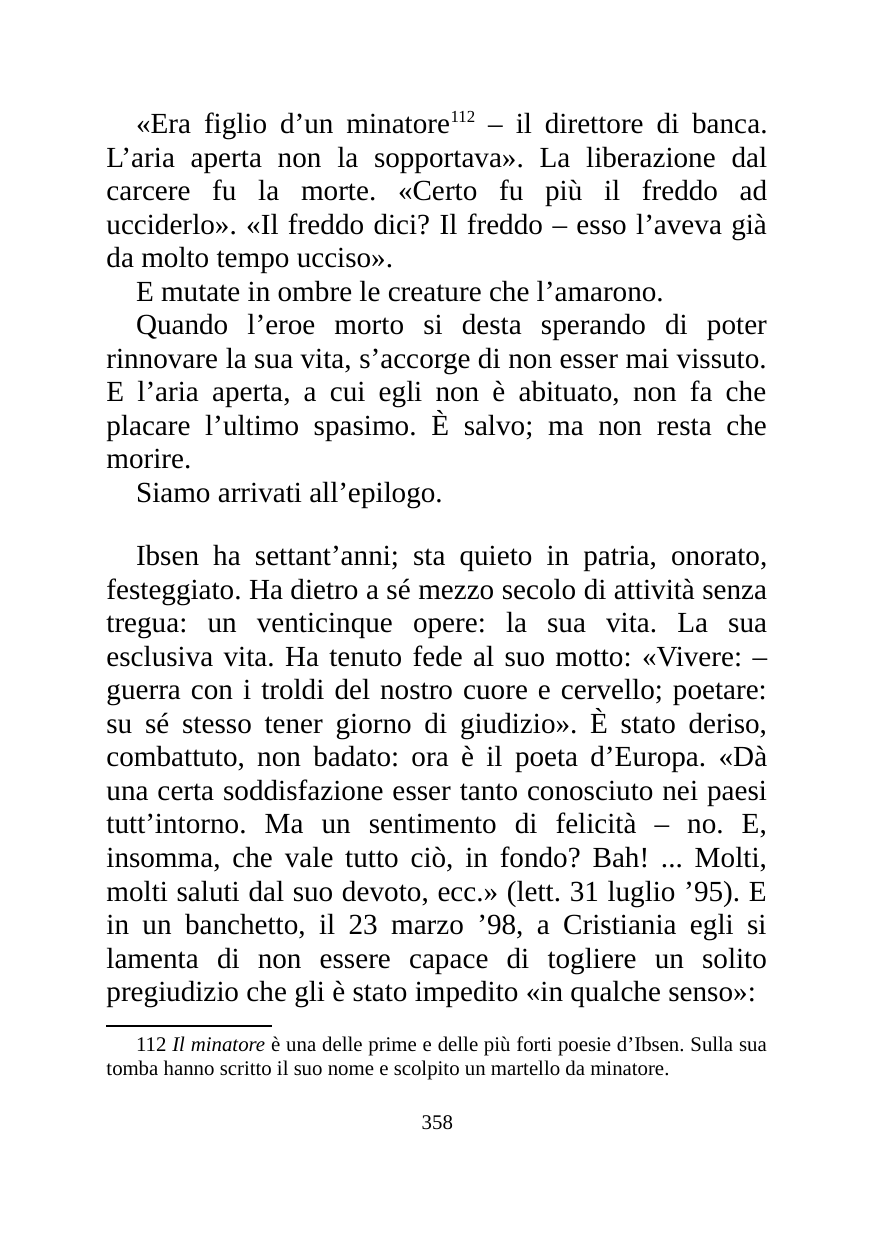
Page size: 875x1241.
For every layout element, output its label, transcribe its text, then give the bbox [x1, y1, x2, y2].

text Siamo arrivati all’epilogo. [106, 475, 768, 509]
text Ibsen ha settant’anni; sta quieto in patria, onorato, festeggiato. Ha dietro a sé mezzo secolo di attività senza tregua: un venticinque opere: la sua vita. La sua esclusiva vita. Ha tenuto fede al suo motto: «Vivere: – guerra con i troldi del nostro cuore e cervello; poetare: su sé stesso tener giorno di giudizio». È stato deriso, combattuto, non badato: ora è il poeta d’Europa. «Dà una certa soddisfazione esser tanto conosciuto nei paesi tutt’intorno. Ma un sentimento di felicità – no. E, insomma, che vale tutto ciò, in fondo? Bah! ... Molti, molti saluti dal suo devoto, ecc.» (lett. 31 luglio ’95). E in un banchetto, il 23 marzo ’98, a Cristiania egli si lamenta di non essere capace di togliere un solito pregiudizio che gli è stato impedito «in qualche senso»: [106, 538, 768, 1008]
text «Era figlio d’un minatore – il direttore di banca. L’aria aperta non la sopportava». La liberazione dal carcere fu la morte. «Certo fu più il freddo ad ucciderlo». «Il freddo dici? Il freddo – esso l’aveva già da molto tempo ucciso». [106, 106, 768, 274]
text E mutate in ombre le creature che l’amarono. [106, 274, 768, 307]
text Quando l’eroe morto si desta sperando di poter rinnovare la sua vita, s’accorge di non esser mai vissuto. E l’aria aperta, a cui egli non è abituato, non fa che placare l’ultimo spasimo. È salvo; ma non resta che morire. [106, 307, 768, 475]
text Il minatore è una delle prime e delle più forti poesie d’Ibsen. Sulla sua tomba hanno scritto il suo nome e scolpito un martello da minatore. [106, 1032, 768, 1080]
